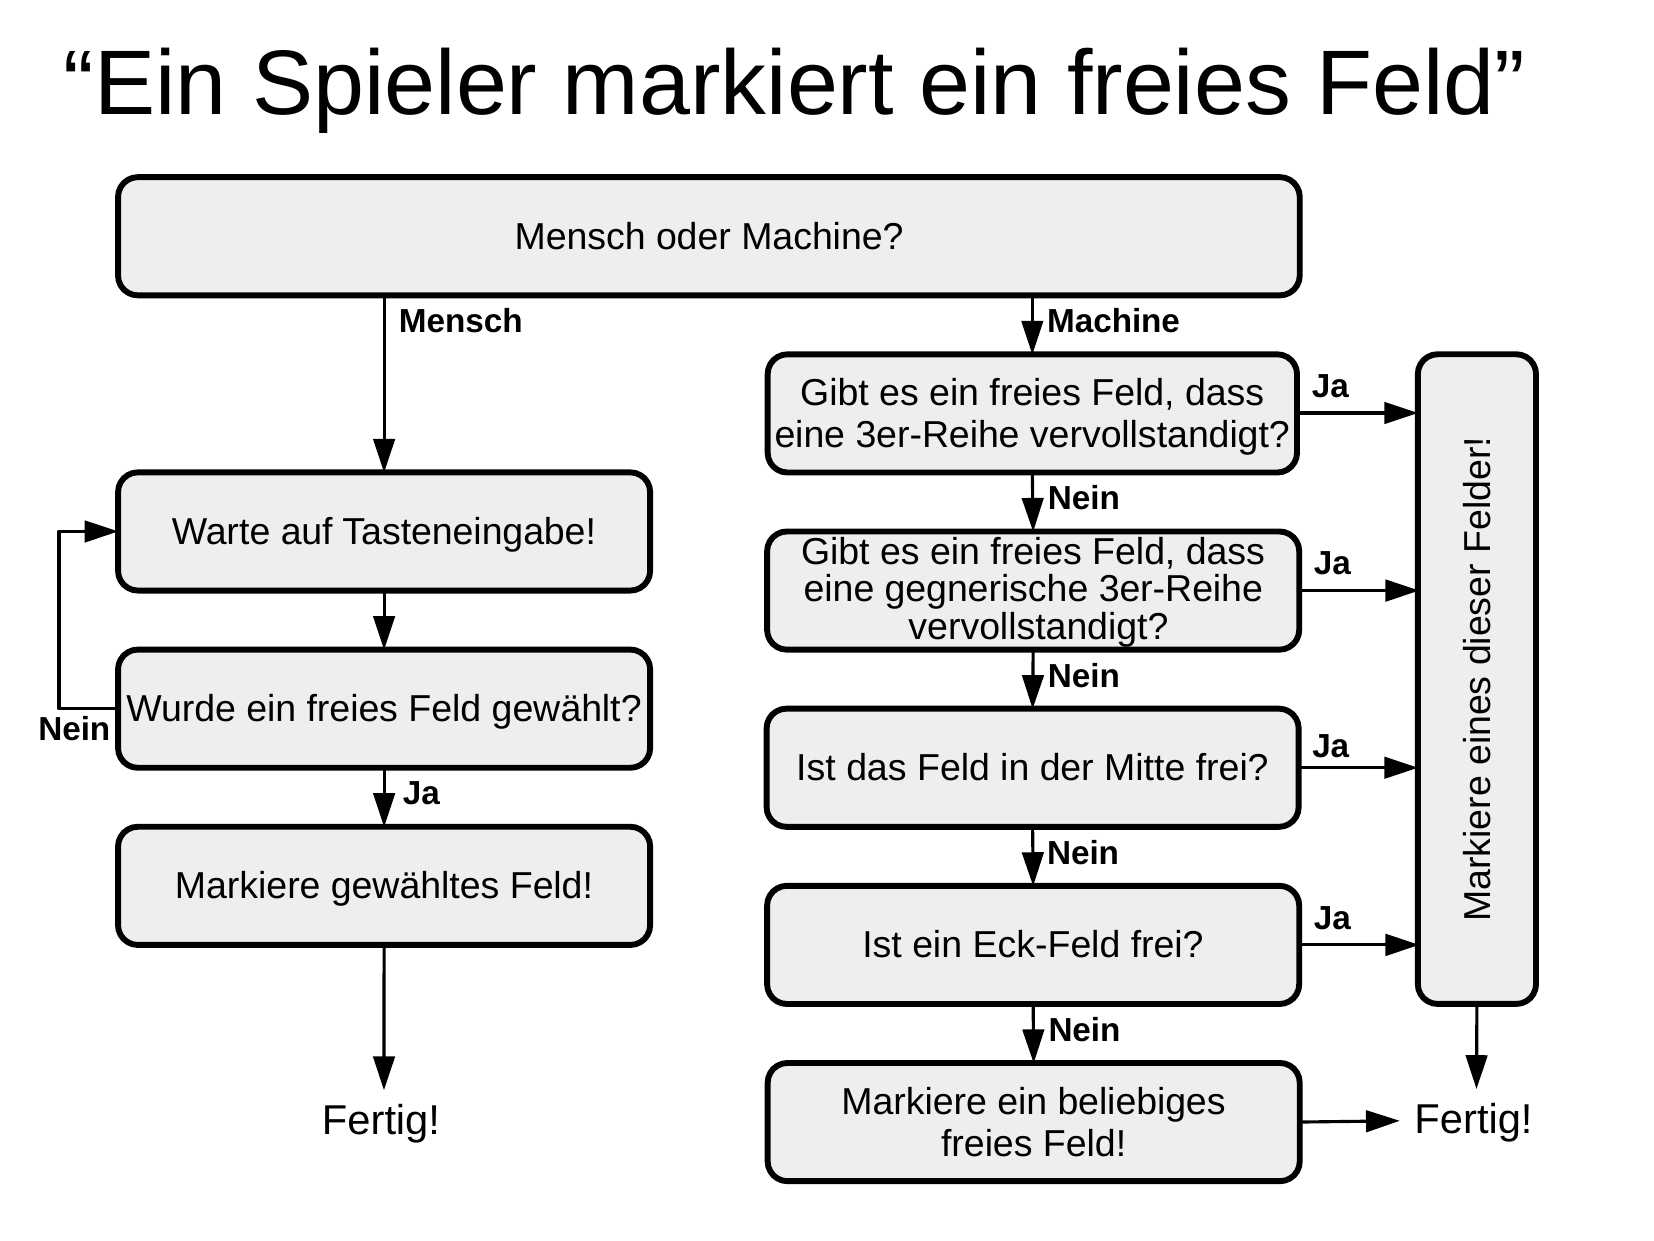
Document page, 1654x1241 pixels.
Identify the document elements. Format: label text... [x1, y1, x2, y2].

text_box Ja [1299, 537, 1366, 591]
text_box Fertig! [307, 1089, 461, 1152]
text_box Wurde ein freies Feld gewählt? [118, 649, 651, 768]
text_box “Ein Spieler markiert ein freies Feld” [49, 24, 1543, 142]
text_box Nein [1033, 1003, 1136, 1058]
text_box Nein [1032, 826, 1134, 880]
text_box Gibt es ein freies Feld, dass eine 3er-Reihe vervollstandigt? [767, 354, 1298, 473]
text_box Markiere gewähltes Feld! [118, 826, 651, 945]
text_box Markiere ein beliebiges freies Feld! [767, 1062, 1300, 1182]
text_box Mensch oder Machine? [118, 177, 1300, 296]
text_box Markiere eines dieser Felder! [1417, 354, 1537, 1004]
text_box Ist das Feld in der Mitte frei? [766, 708, 1299, 827]
text_box Ja [388, 767, 455, 821]
text_box Ist ein Eck-Feld frei? [767, 885, 1300, 1004]
text_box Machine [1032, 295, 1195, 349]
text_box Mensch [384, 295, 538, 349]
text_box Warte auf Tasteneingabe! [118, 472, 651, 591]
text_box Nein [1034, 473, 1135, 526]
text_box Nein [1033, 649, 1135, 703]
text_box Ja [1299, 891, 1366, 945]
text_box Gibt es ein freies Feld, dass eine gegnerische 3er-Reihe vervollstandigt? [767, 531, 1300, 650]
text_box Nein [23, 702, 126, 756]
text_box Ja [1299, 769, 1365, 774]
text_box Fertig! [1399, 1088, 1554, 1153]
text_box Ja [1298, 720, 1365, 766]
text_box Ja [1297, 360, 1364, 411]
